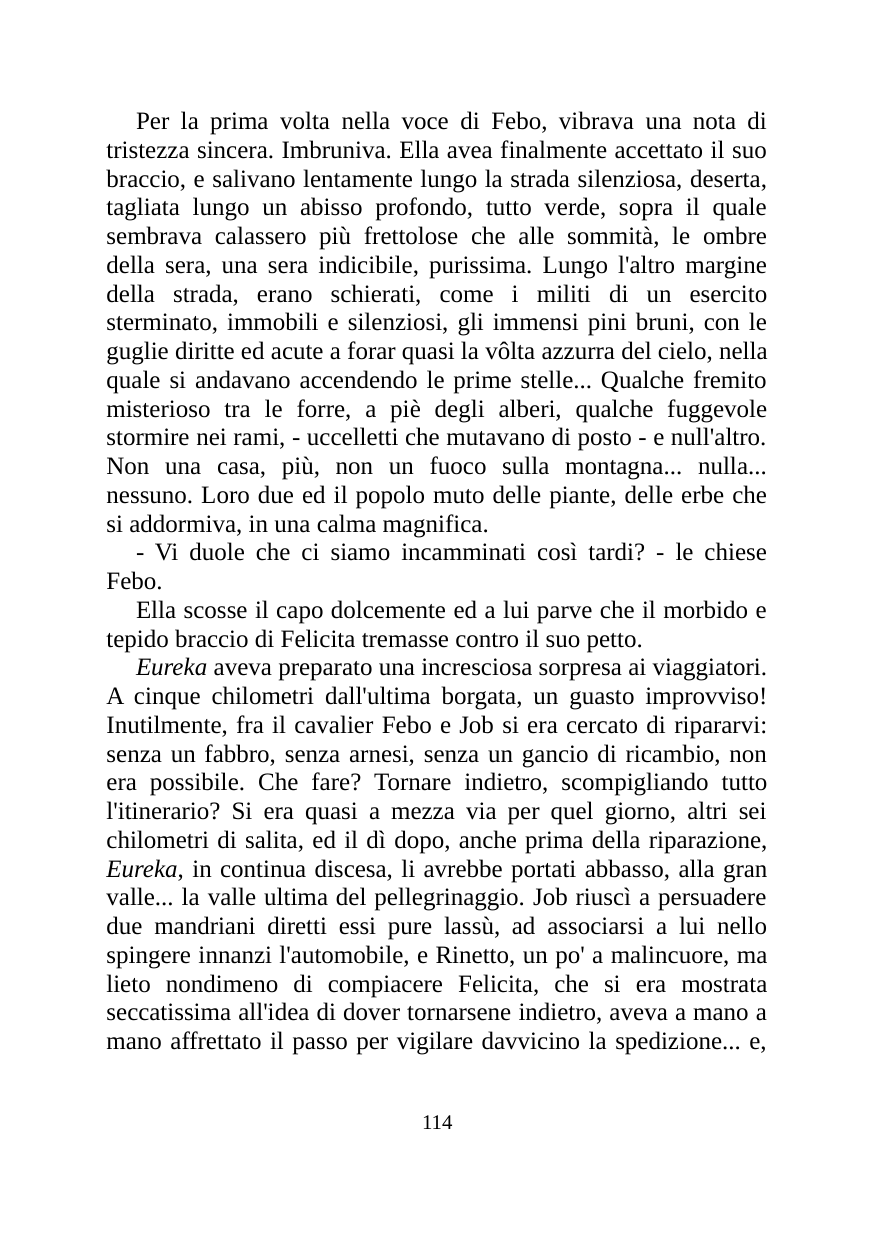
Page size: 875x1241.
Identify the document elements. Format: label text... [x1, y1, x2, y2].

text Per la prima volta nella voce di Febo, vibrava una nota di tristezza sincera. Imbruniva. Ella avea finalmente accettato il suo braccio, e salivano lentamente lungo la strada silenziosa, deserta, tagliata lungo un abisso profondo, tutto verde, sopra il quale sembrava calassero più frettolose che alle sommità, le ombre della sera, una sera indicibile, purissima. Lungo l'altro margine della strada, erano schierati, come i militi di un esercito sterminato, immobili e silenziosi, gli immensi pini bruni, con le guglie diritte ed acute a forar quasi la vôlta azzurra del cielo, nella quale si andavano accendendo le prime stelle... Qualche fremito misterioso tra le forre, a piè degli alberi, qualche fuggevole stormire nei rami, - uccelletti che mutavano di posto - e null'altro. Non una casa, più, non un fuoco sulla montagna... nulla... nessuno. Loro due ed il popolo muto delle piante, delle erbe che si addormiva, in una calma magnifica. [106, 106, 768, 537]
text Ella scosse il capo dolcemente ed a lui parve che il morbido e tepido braccio di Felicita tremasse contro il suo petto. [106, 595, 768, 652]
text Eureka aveva preparato una incresciosa sorpresa ai viaggiatori. A cinque chilometri dall'ultima borgata, un guasto improvviso! Inutilmente, fra il cavalier Febo e Job si era cercato di ripararvi: senza un fabbro, senza arnesi, senza un gancio di ricambio, non era possibile. Che fare? Tornare indietro, scompigliando tutto l'itinerario? Si era quasi a mezza via per quel giorno, altri sei chilometri di salita, ed il dì dopo, anche prima della riparazione, Eureka, in continua discesa, li avrebbe portati abbasso, alla gran valle... la valle ultima del pellegrinaggio. Job riuscì a persuadere due mandriani diretti essi pure lassù, ad associarsi a lui nello spingere innanzi l'automobile, e Rinetto, un po' a malincuore, ma lieto nondimeno di compiacere Felicita, che si era mostrata seccatissima all'idea di dover tornarsene indietro, aveva a mano a mano affrettato il passo per vigilare davvicino la spedizione... e, [106, 652, 768, 1055]
text - Vi duole che ci siamo incamminati così tardi? - le chiese Febo. [106, 537, 768, 595]
